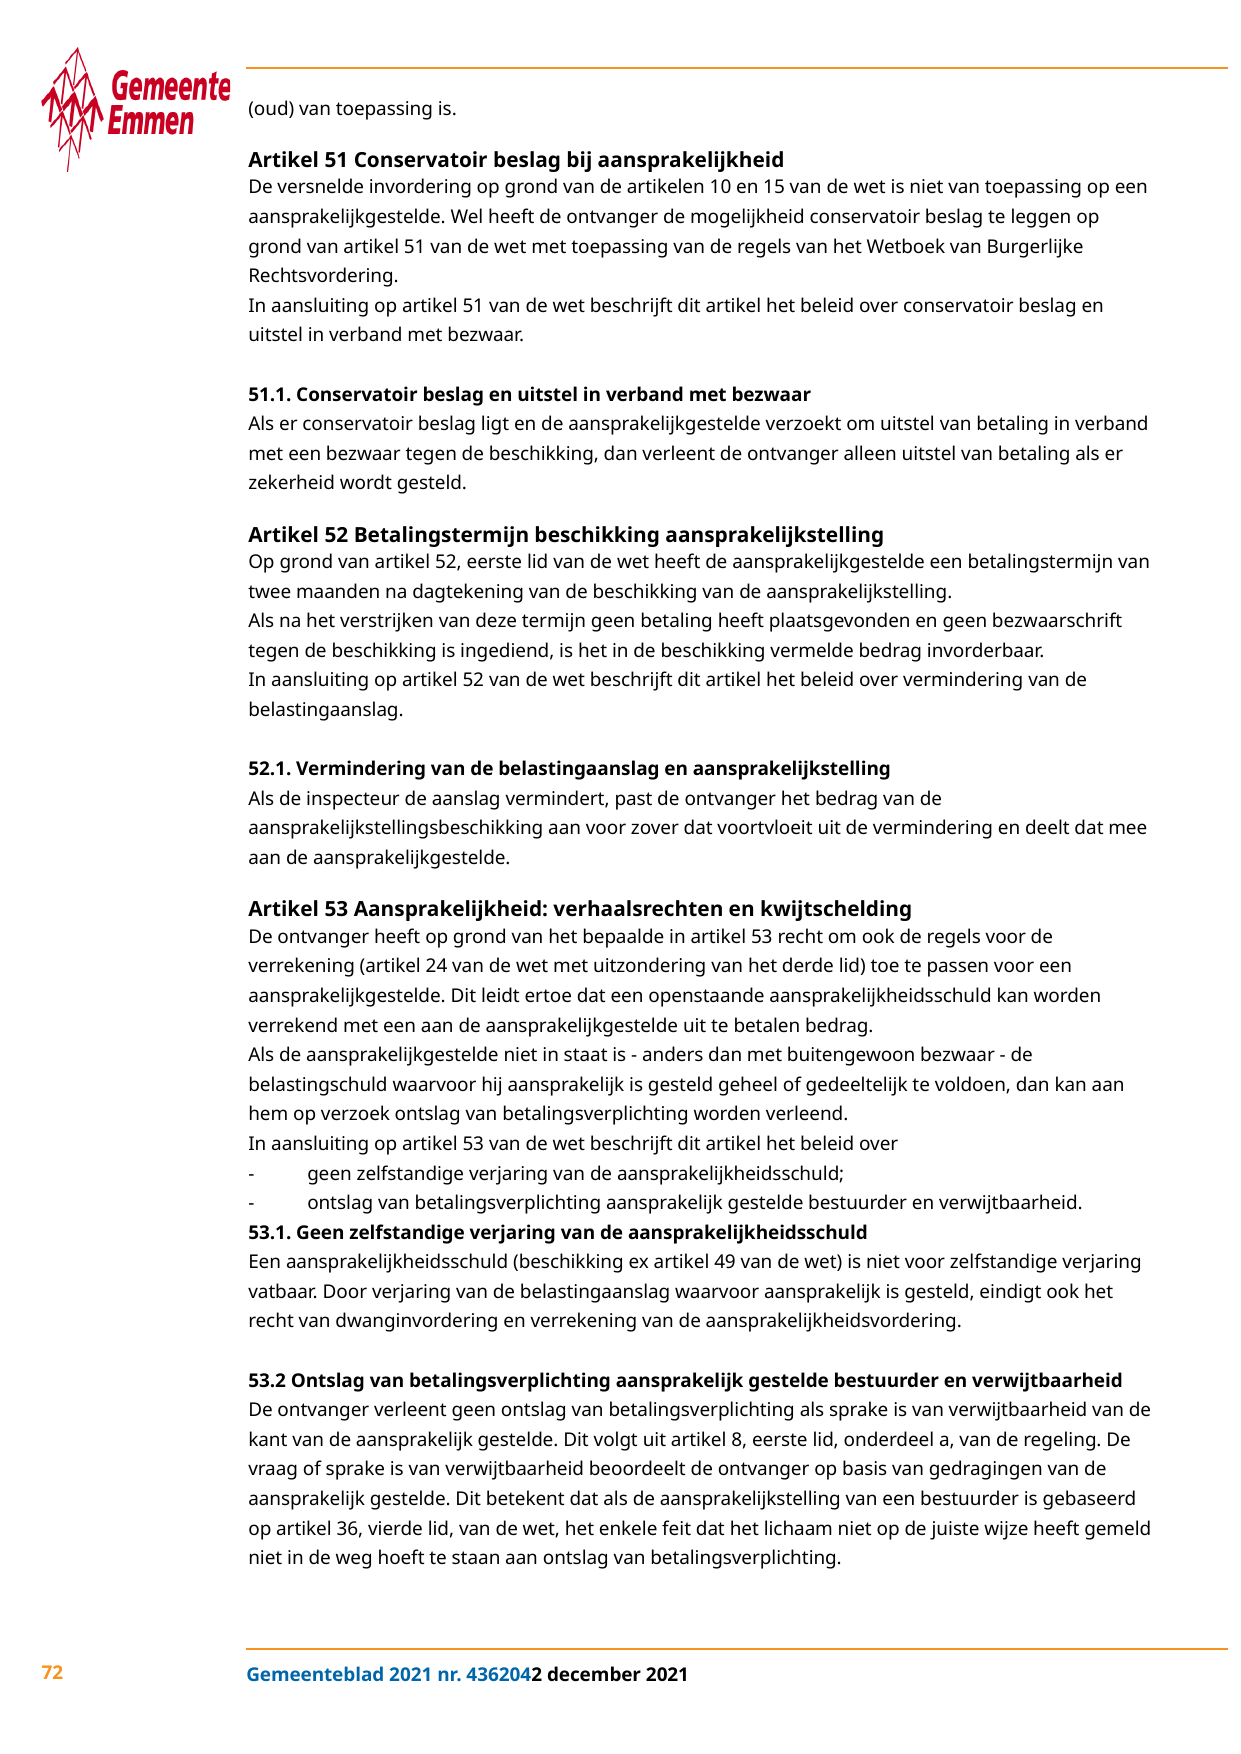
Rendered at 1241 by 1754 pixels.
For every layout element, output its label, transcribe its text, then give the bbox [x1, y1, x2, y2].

text Artikel 52 Betalingstermijn beschikking aansprakelijkstelling [248, 520, 1152, 548]
text De ontvanger heeft op grond van het bepaalde in artikel 53 recht om ook de regels voor de verrekening (artikel 24 van de wet met uitzondering van het derde lid) toe te passen voor een aansprakelijkgestelde. Dit leidt ertoe dat een openstaande aansprakelijkheidsschuld kan worden verrekend met een aan de aansprakelijkgestelde uit te betalen bedrag. [248, 923, 1152, 1037]
text De versnelde invordering op grond van de artikelen 10 en 15 van de wet is niet van toepassing op een aansprakelijkgestelde. Wel heeft de ontvanger de mogelijkheid conservatoir beslag te leggen op grond van artikel 51 van de wet met toepassing van de regels van het Wetboek van Burgerlijke Rechtsvordering. [248, 174, 1152, 288]
text De ontvanger verleent geen ontslag van betalingsverplichting als sprake is van verwijtbaarheid van de kant van de aansprakelijk gestelde. Dit volgt uit artikel 8, eerste lid, onderdeel a, van de regeling. De vraag of sprake is van verwijtbaarheid beoordeelt de ontvanger op basis van gedragingen van de aansprakelijk gestelde. Dit betekent dat als de aansprakelijkstelling van een bestuurder is gebaseerd op artikel 36, vierde lid, van de wet, het enkele feit dat het lichaam niet op de juiste wijze heeft gemeld niet in de weg hoeft te staan aan ontslag van betalingsverplichting. [248, 1396, 1152, 1570]
text Als er conservatoir beslag ligt en de aansprakelijkgestelde verzoekt om uitstel van betaling in verband met een bezwaar tegen de beschikking, dan verleent de ontvanger alleen uitstel van betaling als er zekerheid wordt gesteld. [248, 410, 1152, 495]
text Artikel 51 Conservatoir beslag bij aansprakelijkheid [248, 145, 1152, 174]
text In aansluiting op artikel 51 van de wet beschrijft dit artikel het beleid over conservatoir beslag en uitstel in verband met bezwaar. [248, 292, 1152, 347]
list ontslag van betalingsverplichting aansprakelijk gestelde bestuurder en verwijtbaarheid. [248, 1189, 1152, 1215]
list geen zelfstandige verjaring van de aansprakelijkheidsschuld; [248, 1160, 1152, 1185]
text 53.1. Geen zelfstandige verjaring van de aansprakelijkheidsschuld [248, 1219, 1152, 1244]
text 52.1. Vermindering van de belastingaanslag en aansprakelijkstelling [248, 755, 1152, 781]
text 51.1. Conservatoir beslag en uitstel in verband met bezwaar [248, 381, 1152, 406]
text Als na het verstrijken van deze termijn geen betaling heeft plaatsgevonden en geen bezwaarschrift tegen de beschikking is ingediend, is het in de beschikking vermelde bedrag invorderbaar. [248, 607, 1152, 663]
text (oud) van toepassing is. [248, 95, 1152, 121]
text Artikel 53 Aansprakelijkheid: verhaalsrechten en kwijtschelding [248, 894, 1152, 923]
text In aansluiting op artikel 53 van de wet beschrijft dit artikel het beleid over [248, 1130, 1152, 1156]
text Als de aansprakelijkgestelde niet in staat is - anders dan met buitengewoon bezwaar - de belastingschuld waarvoor hij aansprakelijk is gesteld geheel of gedeeltelijk te voldoen, dan kan aan hem op verzoek ontslag van betalingsverplichting worden verleend. [248, 1041, 1152, 1126]
text 53.2 Ontslag van betalingsverplichting aansprakelijk gestelde bestuurder en verwijtbaarheid [248, 1367, 1152, 1392]
text In aansluiting op artikel 52 van de wet beschrijft dit artikel het beleid over vermindering van de belastingaanslag. [248, 667, 1152, 722]
text Als de inspecteur de aanslag vermindert, past de ontvanger het bedrag van de aansprakelijkstellingsbeschikking aan voor zover dat voortvloeit uit de vermindering en deelt dat mee aan de aansprakelijkgestelde. [248, 785, 1152, 870]
text Op grond van artikel 52, eerste lid van de wet heeft de aansprakelijkgestelde een betalingstermijn van twee maanden na dagtekening van de beschikking van de aansprakelijkstelling. [248, 548, 1152, 604]
text Een aansprakelijkheidsschuld (beschikking ex artikel 49 van de wet) is niet voor zelfstandige verjaring vatbaar. Door verjaring van de belastingaanslag waarvoor aansprakelijk is gesteld, eindigt ook het recht van dwanginvordering en verrekening van de aansprakelijkheidsvordering. [248, 1248, 1152, 1333]
picture [41, 47, 231, 172]
